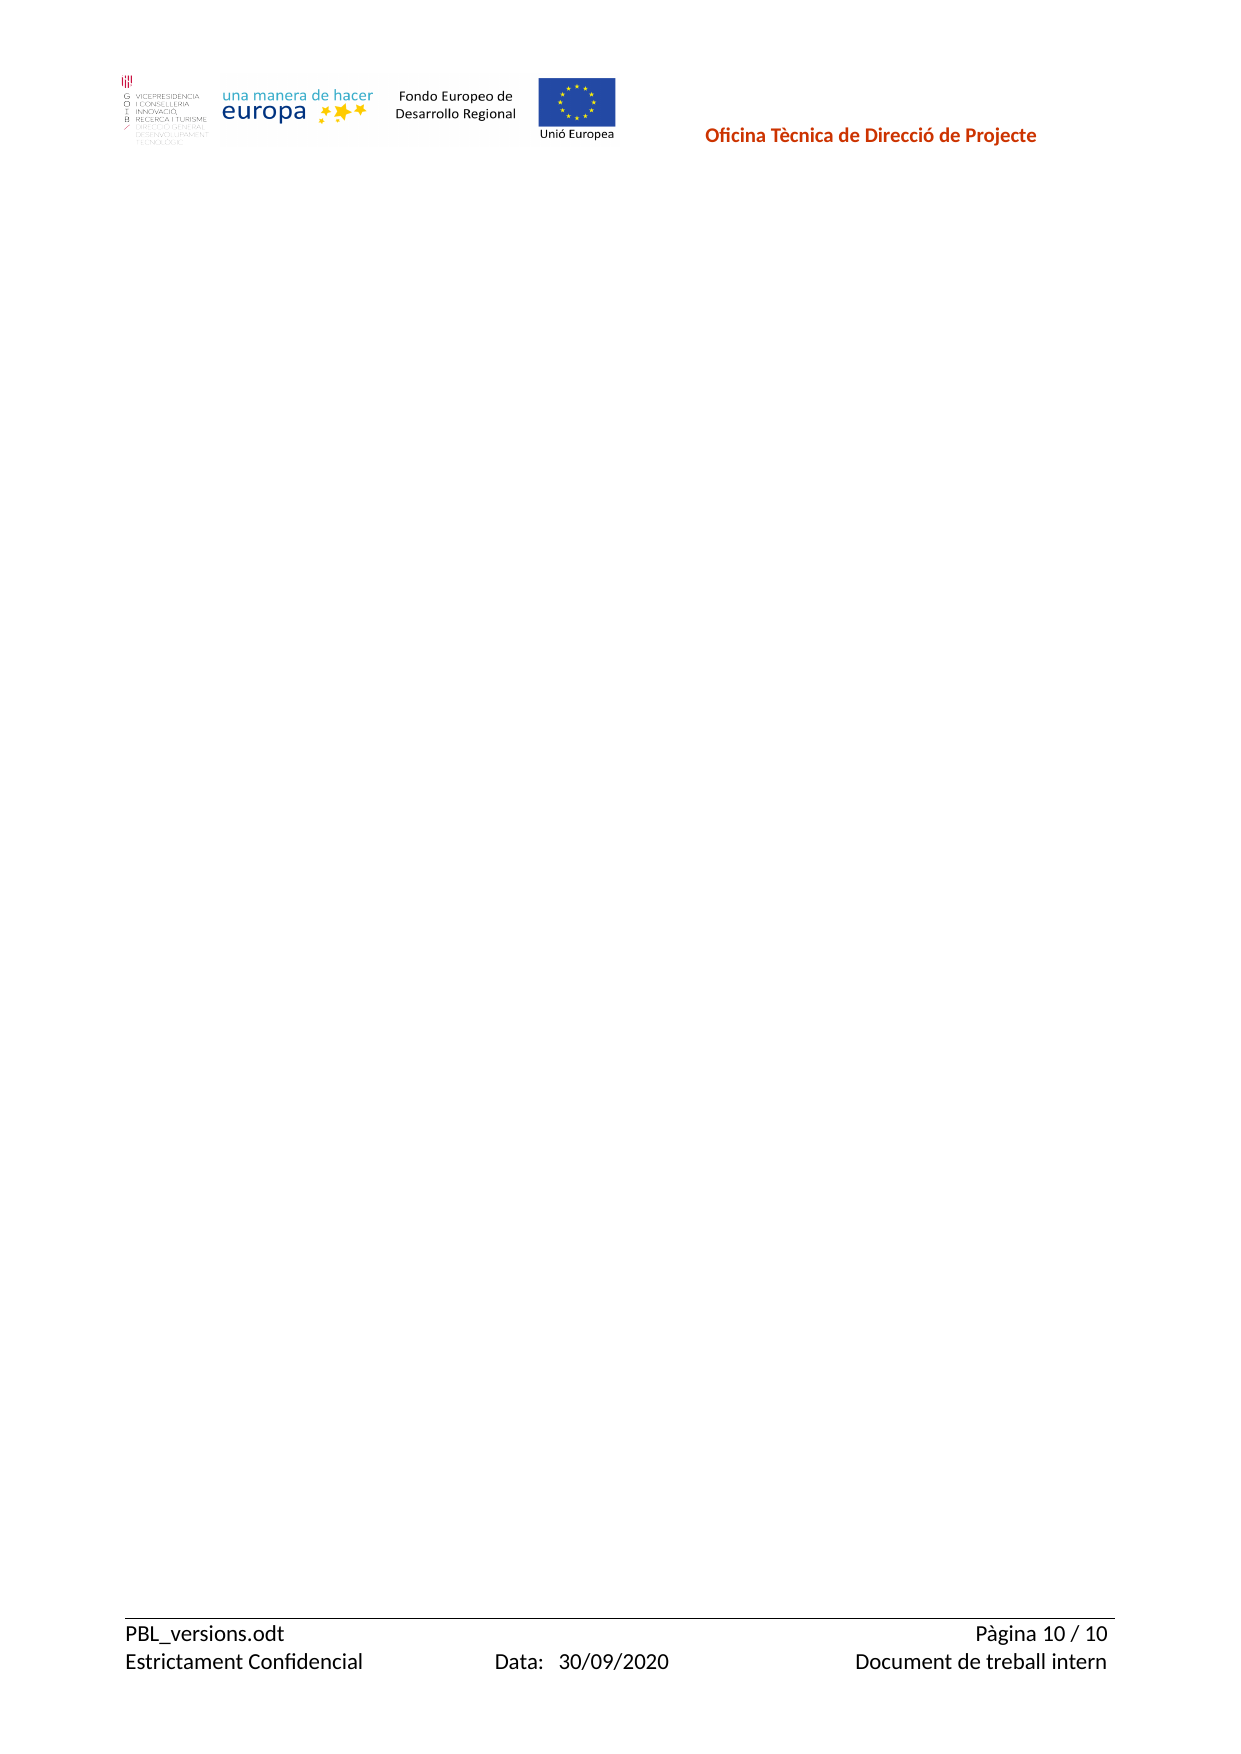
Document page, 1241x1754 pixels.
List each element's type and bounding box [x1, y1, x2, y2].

picture [219, 73, 621, 147]
picture [118, 73, 213, 147]
